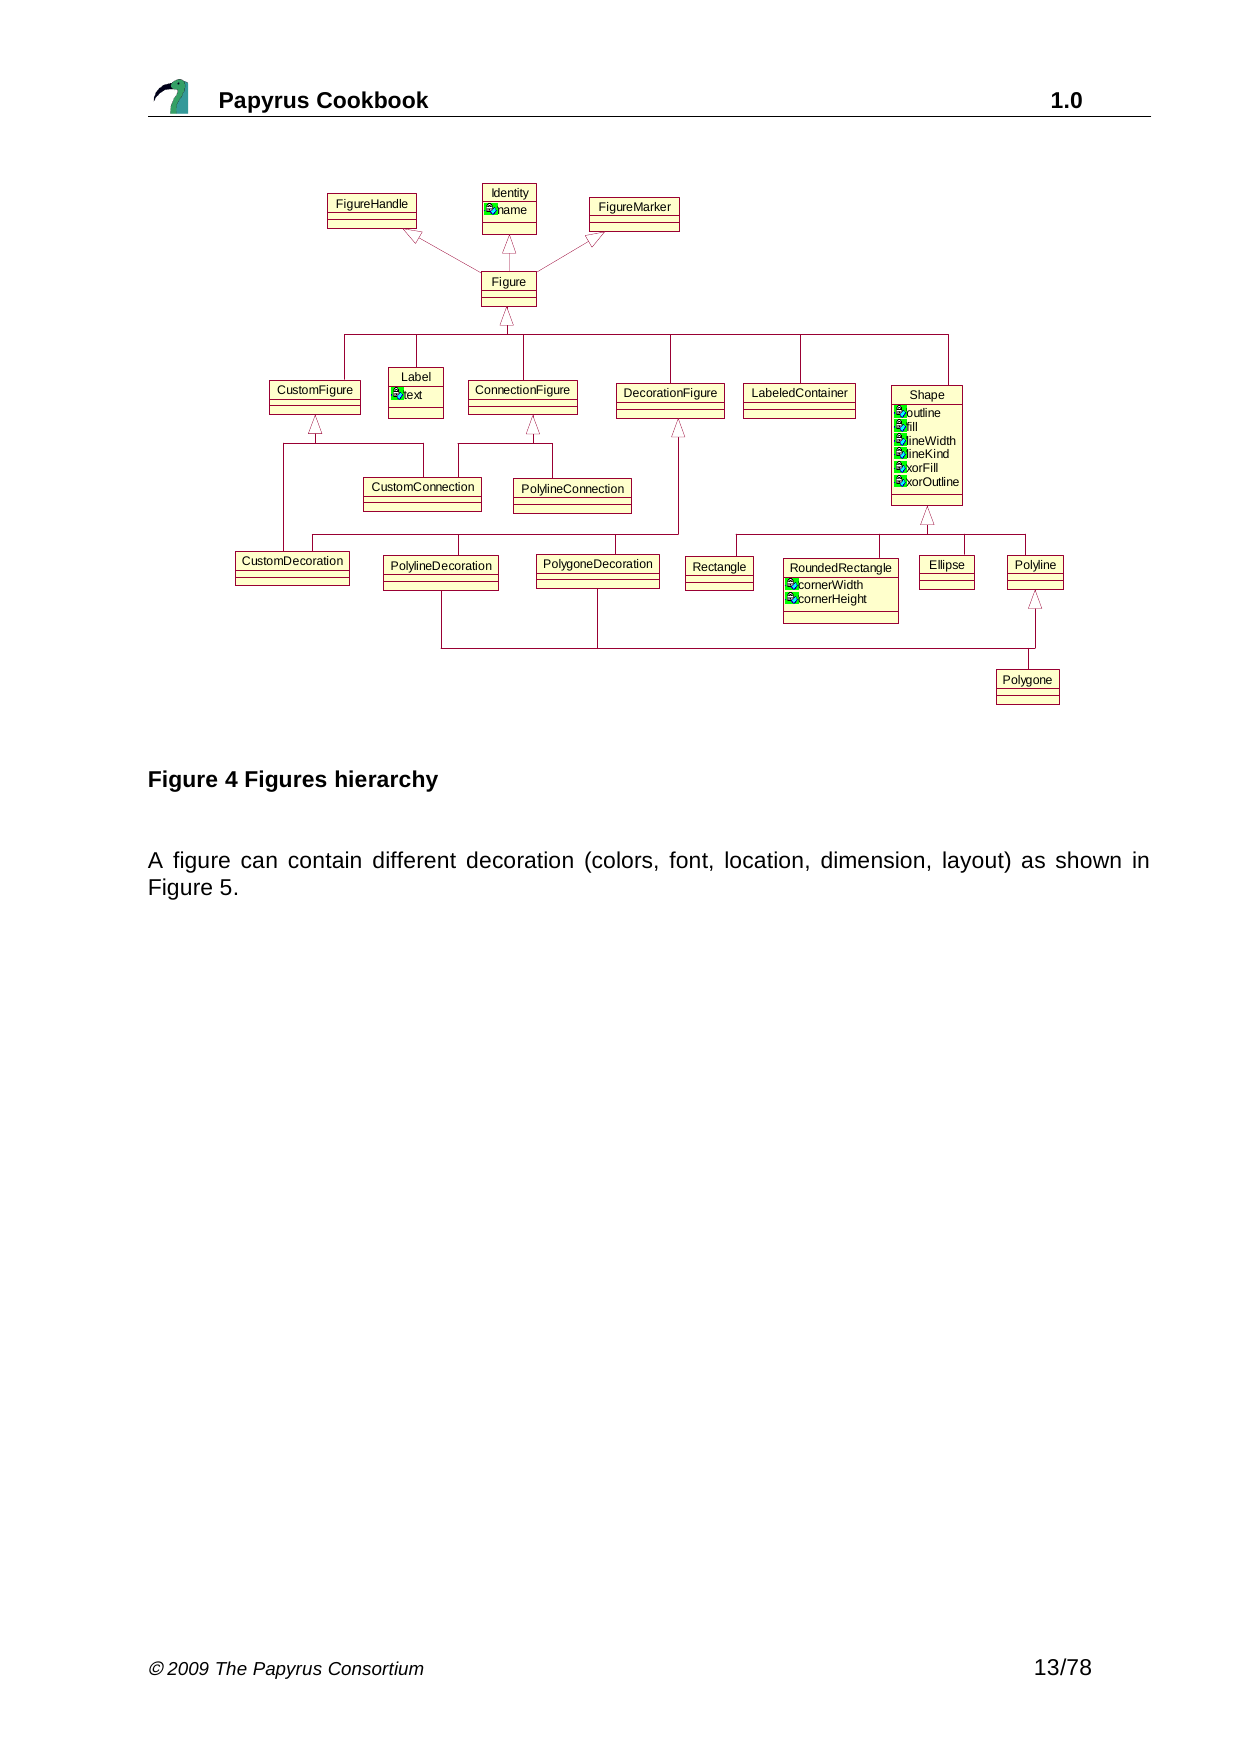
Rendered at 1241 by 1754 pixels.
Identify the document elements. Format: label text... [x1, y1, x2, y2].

picture [153, 79, 189, 114]
text A figure can contain different decoration (colors, font, location, dimension, layout) as shown in Figure 5. [148, 846, 1151, 901]
text Figure 4 Figures hierarchy [148, 765, 1151, 792]
